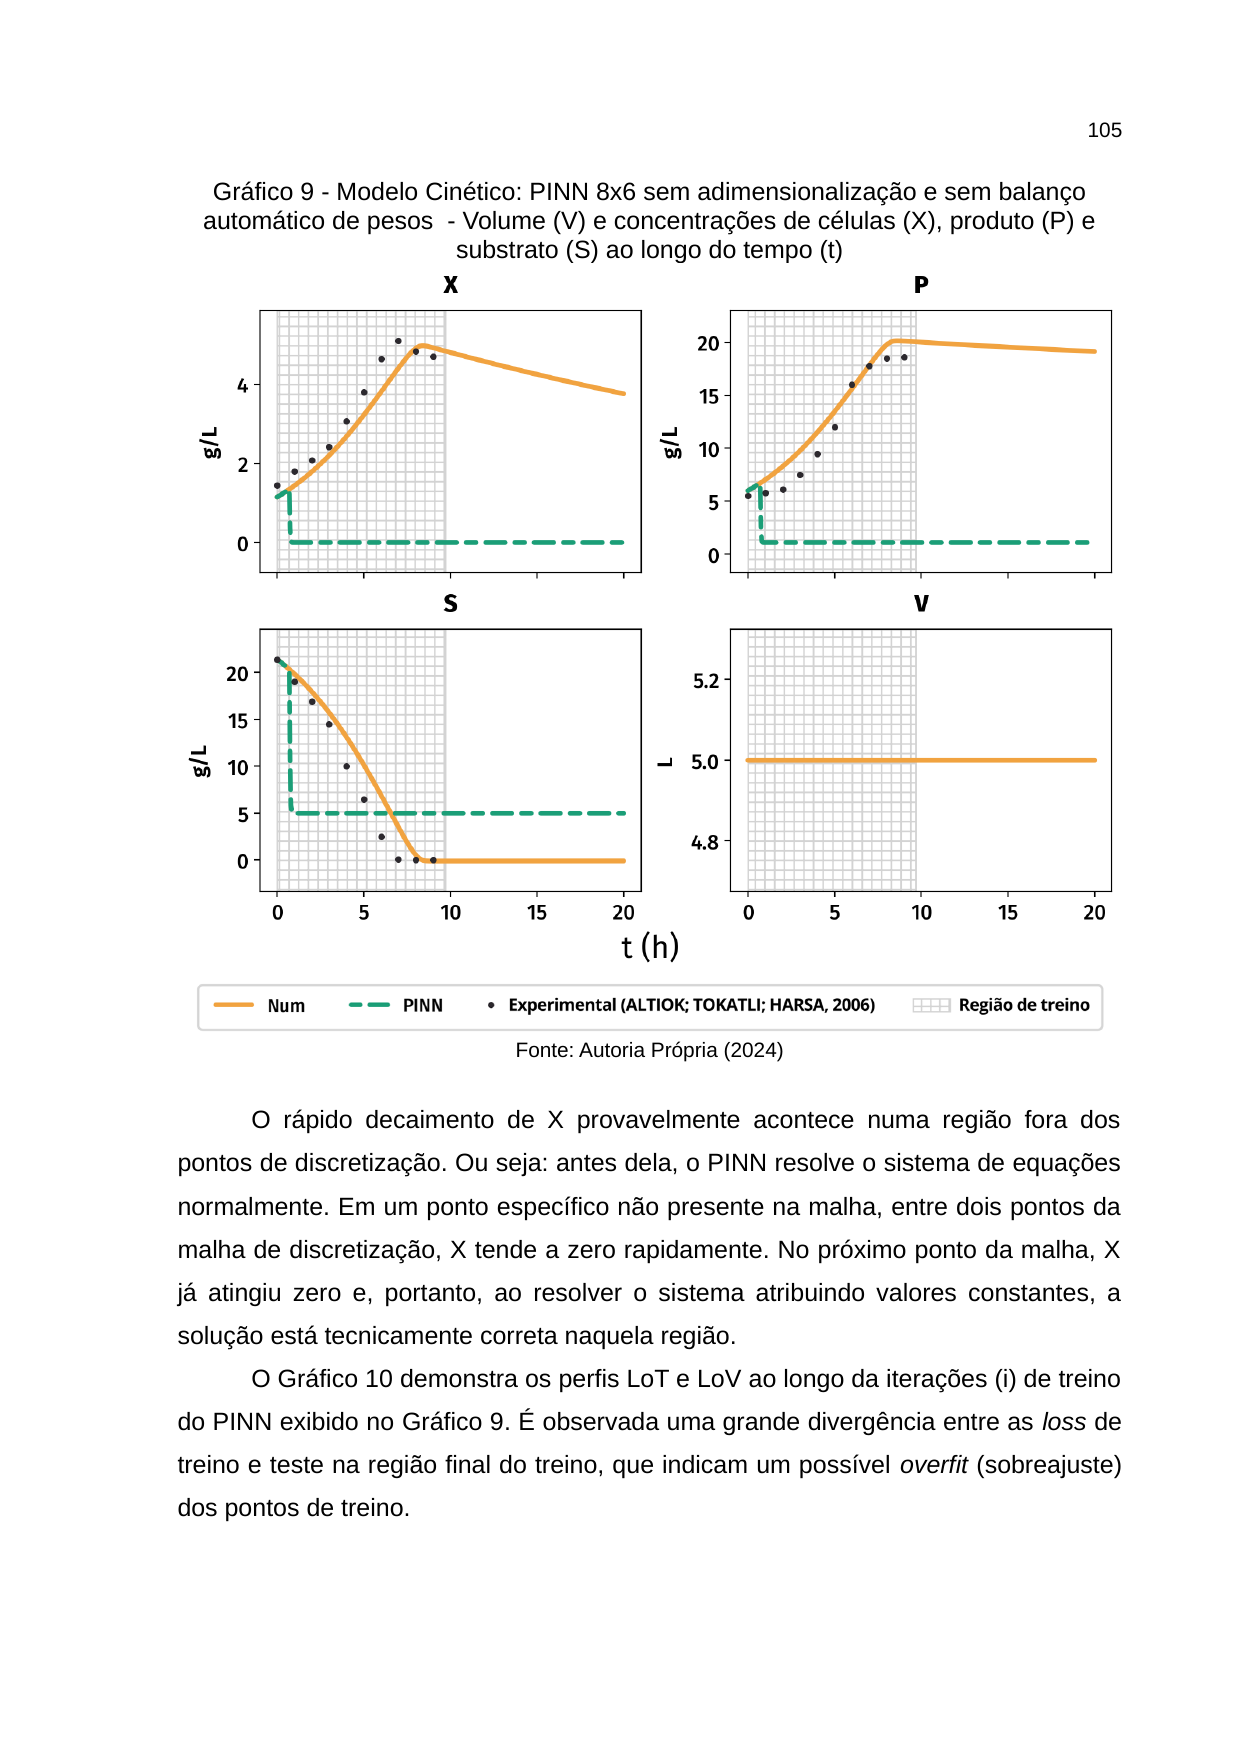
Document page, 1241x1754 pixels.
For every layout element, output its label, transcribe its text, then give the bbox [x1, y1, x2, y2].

text Fonte: Autoria Própria (2024) [177, 1039, 1122, 1062]
picture [177, 263, 1123, 1039]
text Gráfico 9 - Modelo Cinético: PINN 8x6 sem adimensionalização e sem balanço automático de pesos - Volume (V) e concentrações de células (X), produto (P) e substrato (S) ao longo do tempo (t) [177, 177, 1122, 263]
text O rápido decaimento de X provavelmente acontece numa região fora dos pontos de discretização. Ou seja: antes dela, o PINN resolve o sistema de equações normalmente. Em um ponto específico não presente na malha, entre dois pontos da malha de discretização, X tende a zero rapidamente. No próximo ponto da malha, X já atingiu zero e, portanto, ao resolver o sistema atribuindo valores constantes, a solução está tecnicamente correta naquela região. [177, 1105, 1122, 1350]
text O Gráfico 10 demonstra os perfis LoT e LoV ao longo da iterações (i) de treino do PINN exibido no Gráfico 9. É observada uma grande divergência entre as loss de treino e teste na região final do treino, que indicam um possível overfit (sobreajuste) dos pontos de treino. [177, 1364, 1122, 1522]
